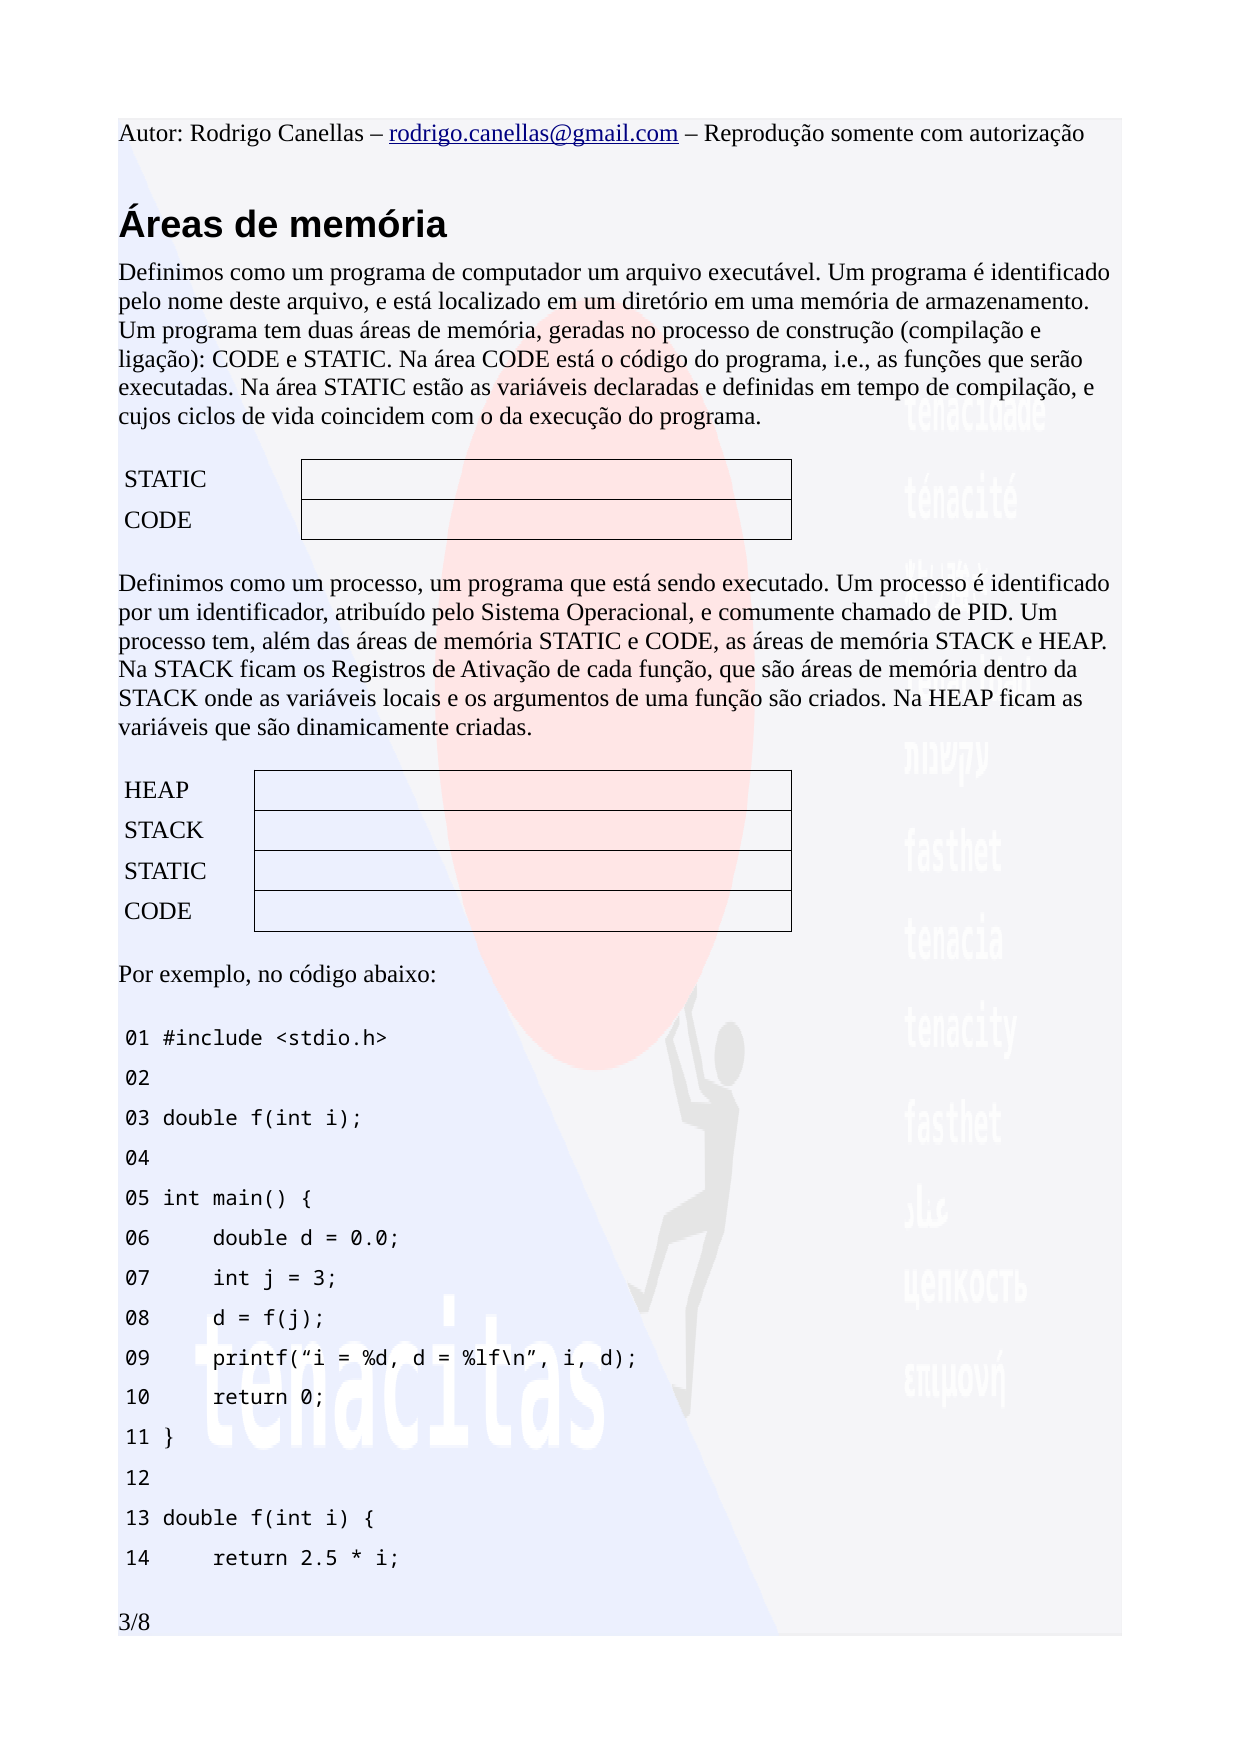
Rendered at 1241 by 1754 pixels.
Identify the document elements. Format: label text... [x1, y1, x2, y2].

table_cell printf(“i = %d, d = %lf\n”, i, d); [157, 1337, 647, 1377]
table_cell 13 [118, 1497, 157, 1537]
table_cell double d = 0.0; [157, 1217, 647, 1257]
table_cell return 0; [157, 1377, 647, 1417]
table_cell return 2.5 * i; [157, 1537, 647, 1577]
table_cell STACK [118, 810, 254, 850]
table_cell double f(int i); [157, 1097, 647, 1137]
table_cell 06 [118, 1217, 157, 1257]
table_cell } [157, 1417, 647, 1457]
table_cell 03 [118, 1097, 157, 1137]
table_header 01 [118, 1017, 157, 1057]
table_cell 07 [118, 1257, 157, 1297]
table_cell [302, 500, 791, 539]
text Por exemplo, no código abaixo: [118, 959, 1122, 988]
table_cell 10 [118, 1377, 157, 1417]
table_cell 12 [118, 1457, 157, 1497]
table_cell 09 [118, 1337, 157, 1377]
table_cell CODE [118, 890, 254, 931]
table_cell 11 [118, 1417, 157, 1457]
table_cell [157, 1137, 647, 1177]
table_header [302, 460, 791, 499]
table_cell 02 [118, 1057, 157, 1097]
table_cell 04 [118, 1137, 157, 1177]
table_cell [157, 1057, 647, 1097]
table_cell 08 [118, 1297, 157, 1337]
table_header #include <stdio.h> [157, 1017, 647, 1057]
table_cell [255, 851, 791, 890]
table_cell int j = 3; [157, 1257, 647, 1297]
table_header STATIC [118, 459, 301, 499]
text Definimos como um processo, um programa que está sendo executado. Um processo é identificado por um identificador, atribuído pelo Sistema Operacional, e comumente chamado de PID. Um processo tem, além das áreas de memória STATIC e CODE, as áreas de memória STACK e HEAP. Na STACK ficam os Registros de Ativação de cada função, que são áreas de memória dentro da STACK onde as variáveis locais e os argumentos de uma função são criados. Na HEAP ficam as variáveis que são dinamicamente criadas. [118, 568, 1122, 741]
table_cell d = f(j); [157, 1297, 647, 1337]
table_cell 05 [118, 1177, 157, 1217]
table_cell CODE [118, 499, 301, 539]
table_header [255, 771, 791, 810]
text Definimos como um programa de computador um arquivo executável. Um programa é identificado pelo nome deste arquivo, e está localizado em um diretório em uma memória de armazenamento. Um programa tem duas áreas de memória, geradas no processo de construção (compilação e ligação): CODE e STATIC. Na área CODE está o código do programa, i.e., as funções que serão executadas. Na área STATIC estão as variáveis declaradas e definidas em tempo de compilação, e cujos ciclos de vida coincidem com o da execução do programa. [118, 257, 1122, 430]
subtitle Áreas de memória [118, 201, 1122, 245]
table_cell int main() { [157, 1177, 647, 1217]
table_cell [255, 811, 791, 850]
table_cell double f(int i) { [157, 1497, 647, 1537]
table_header HEAP [118, 770, 254, 810]
table_cell [157, 1457, 647, 1497]
table_cell [255, 891, 791, 931]
table_cell 14 [118, 1537, 157, 1577]
table_cell STATIC [118, 850, 254, 890]
